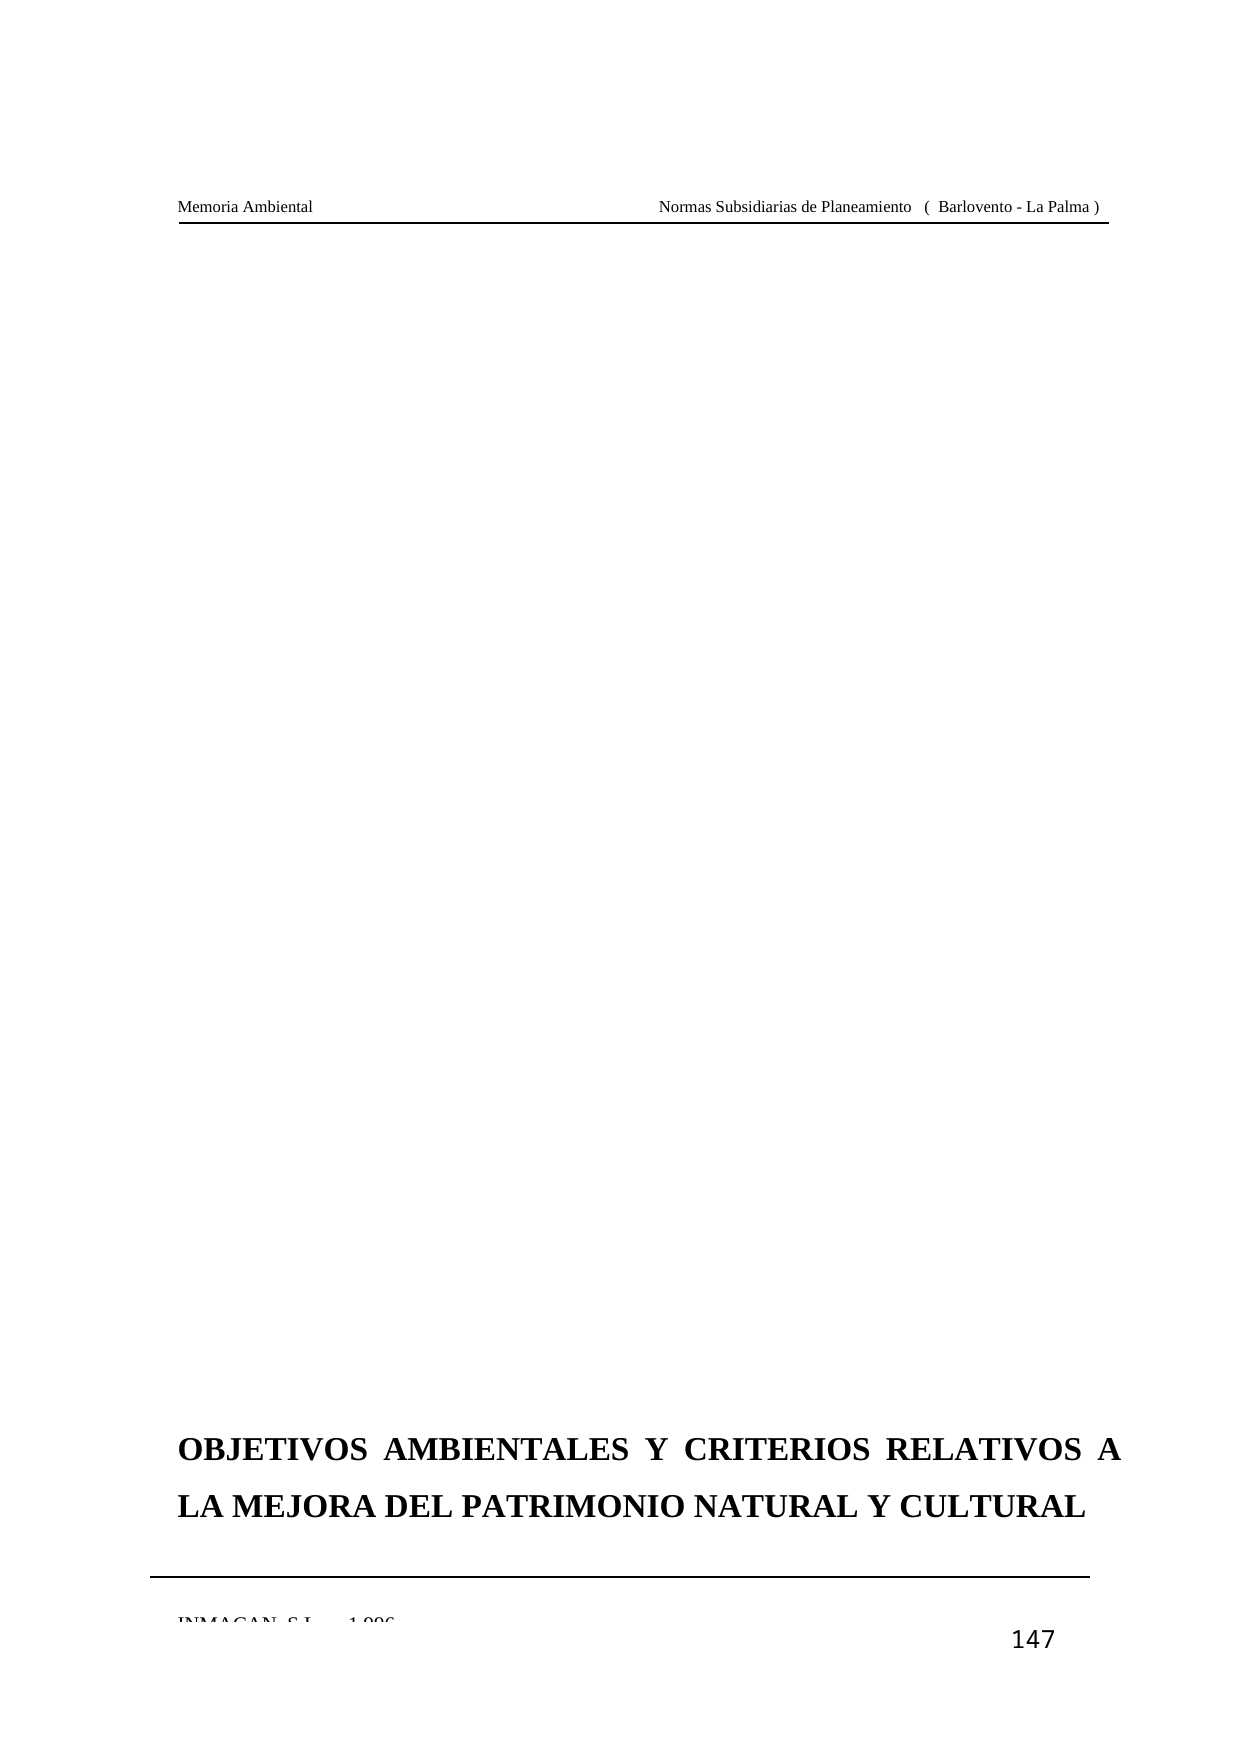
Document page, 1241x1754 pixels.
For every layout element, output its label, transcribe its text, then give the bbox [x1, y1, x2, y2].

text OBJETIVOS AMBIENTALES Y CRITERIOS RELATIVOS A LA MEJORA DEL PATRIMONIO NATURAL Y CULTURAL [177, 1429, 1122, 1525]
